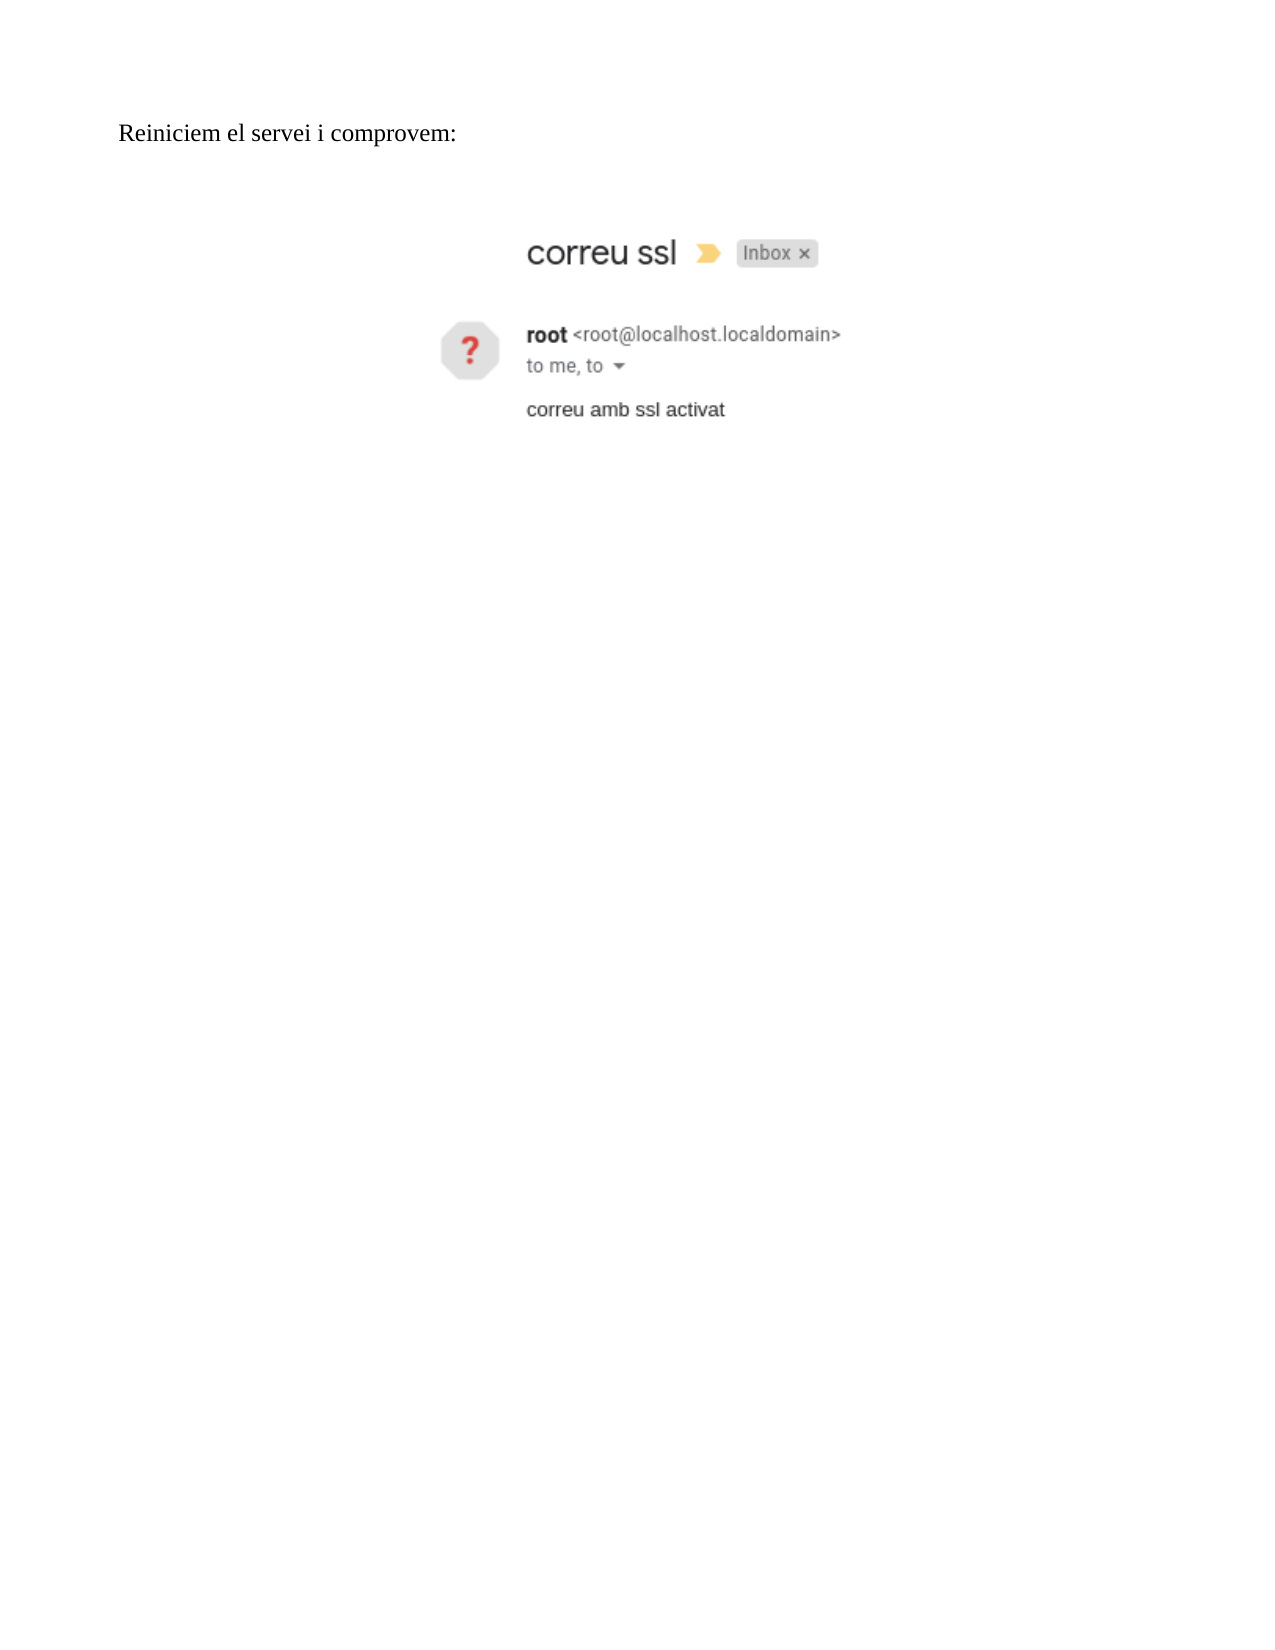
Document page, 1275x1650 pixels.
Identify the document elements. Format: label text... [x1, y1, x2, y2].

picture [425, 213, 850, 426]
text Reiniciem el servei i comprovem: [118, 118, 1157, 147]
